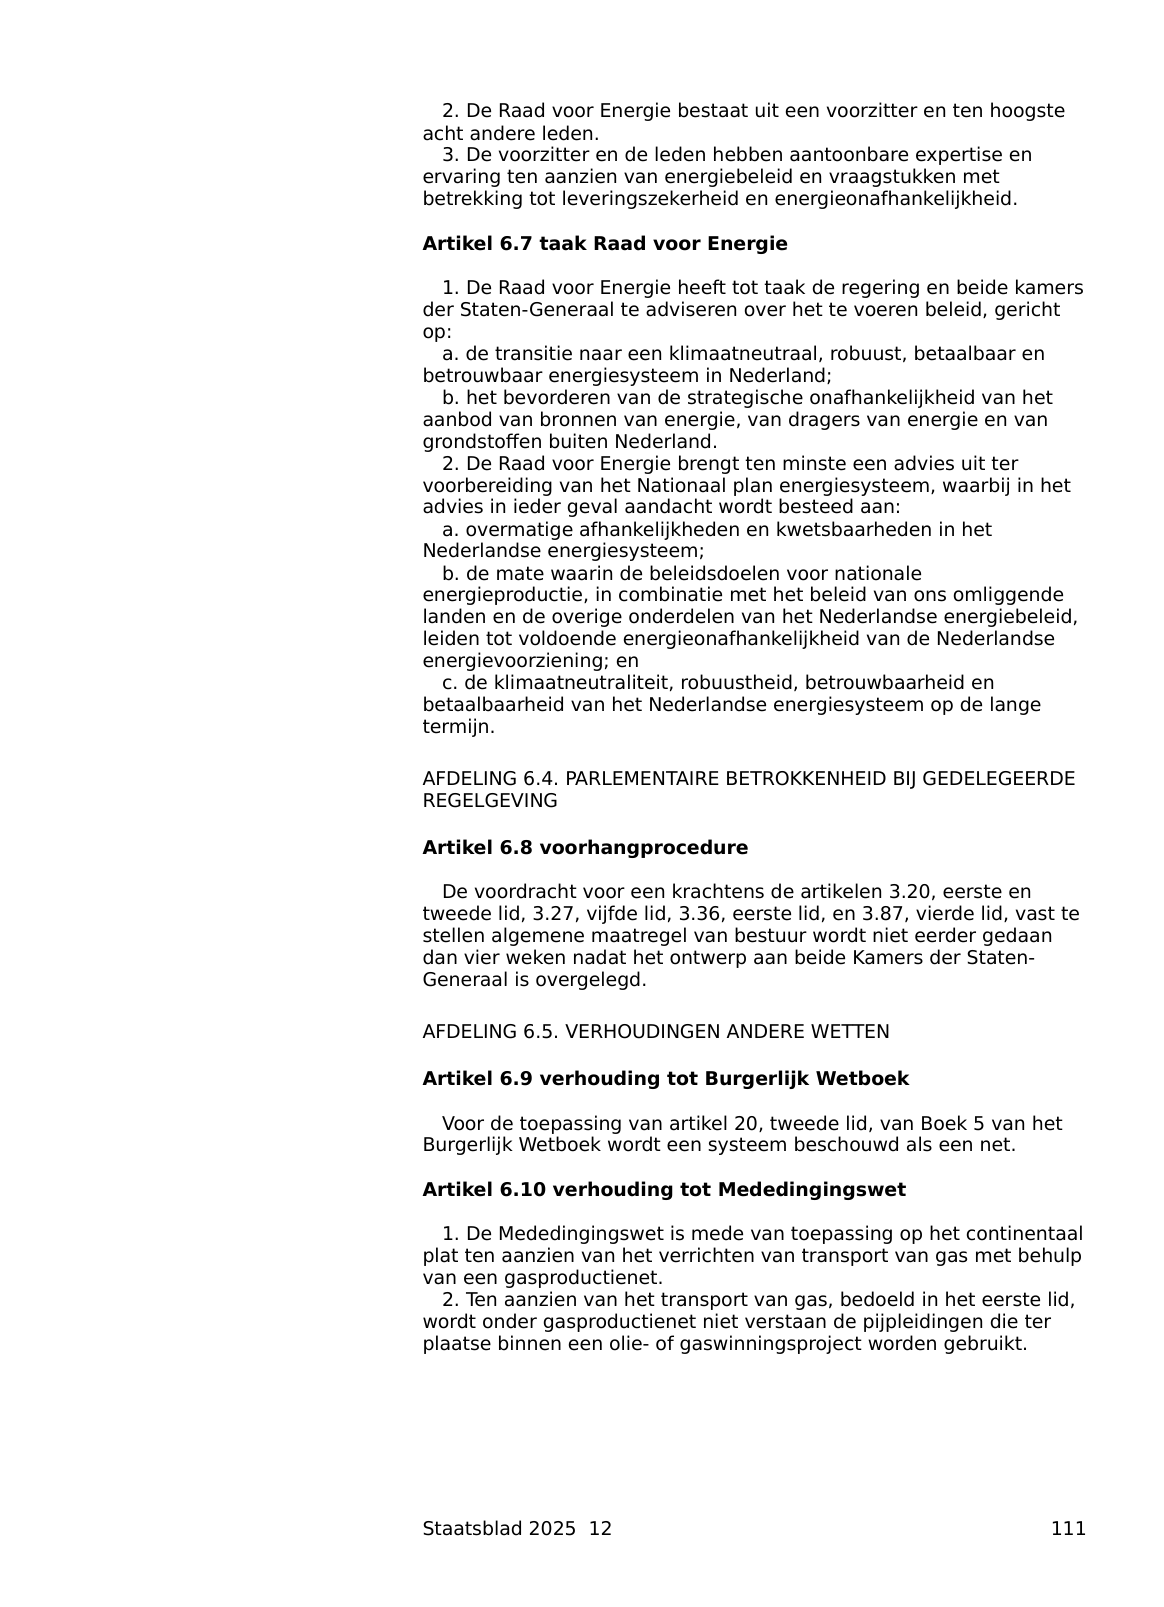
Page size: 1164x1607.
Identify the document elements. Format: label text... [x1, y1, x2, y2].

text a. overmatige afhankelijkheden en kwetsbaarheden in het Nederlandse energiesysteem; [422, 518, 1087, 562]
text b. de mate waarin de beleidsdoelen voor nationale energieproductie, in combinatie met het beleid van ons omliggende landen en de overige onderdelen van het Nederlandse energiebeleid, leiden tot voldoende energieonafhankelijkheid van de Nederlandse energievoorziening; en [422, 562, 1087, 672]
subtitle AFDELING 6.4. PARLEMENTAIRE BETROKKENHEID BIJ GEDELEGEERDE REGELGEVING [422, 768, 1087, 812]
subtitle Artikel 6.7 taak Raad voor Energie [422, 232, 1087, 254]
subtitle AFDELING 6.5. VERHOUDINGEN ANDERE WETTEN [422, 1021, 1087, 1043]
subtitle Artikel 6.8 voorhangprocedure [422, 837, 1087, 859]
text 1. De Mededingingswet is mede van toepassing op het continentaal plat ten aanzien van het verrichten van transport van gas met behulp van een gasproductienet. [422, 1223, 1087, 1289]
text 1. De Raad voor Energie heeft tot taak de regering en beide kamers der Staten-Generaal te adviseren over het te voeren beleid, gericht op: [422, 277, 1087, 343]
text 2. Ten aanzien van het transport van gas, bedoeld in het eerste lid, wordt onder gasproductienet niet verstaan de pijpleidingen die ter plaatse binnen een olie- of gaswinningsproject worden gebruikt. [422, 1289, 1087, 1354]
text 2. De Raad voor Energie brengt ten minste een advies uit ter voorbereiding van het Nationaal plan energiesysteem, waarbij in het advies in ieder geval aandacht wordt besteed aan: [422, 452, 1087, 518]
subtitle Artikel 6.10 verhouding tot Mededingingswet [422, 1178, 1087, 1201]
text 2. De Raad voor Energie bestaat uit een voorzitter en ten hoogste acht andere leden. [422, 100, 1087, 144]
text De voordracht voor een krachtens de artikelen 3.20, eerste en tweede lid, 3.27, vijfde lid, 3.36, eerste lid, en 3.87, vierde lid, vast te stellen algemene maatregel van bestuur wordt niet eerder gedaan dan vier weken nadat het ontwerp aan beide Kamers der Staten-Generaal is overgelegd. [422, 881, 1087, 991]
text b. het bevorderen van de strategische onafhankelijkheid van het aanbod van bronnen van energie, van dragers van energie en van grondstoffen buiten Nederland. [422, 387, 1087, 452]
text a. de transitie naar een klimaatneutraal, robuust, betaalbaar en betrouwbaar energiesysteem in Nederland; [422, 343, 1087, 387]
text Voor de toepassing van artikel 20, tweede lid, van Boek 5 van het Burgerlijk Wetboek wordt een systeem beschouwd als een net. [422, 1112, 1087, 1156]
subtitle Artikel 6.9 verhouding tot Burgerlijk Wetboek [422, 1068, 1087, 1090]
text c. de klimaatneutraliteit, robuustheid, betrouwbaarheid en betaalbaarheid van het Nederlandse energiesysteem op de lange termijn. [422, 672, 1087, 738]
text 3. De voorzitter en de leden hebben aantoonbare expertise en ervaring ten aanzien van energiebeleid en vraagstukken met betrekking tot leveringszekerheid en energieonafhankelijkheid. [422, 144, 1087, 210]
